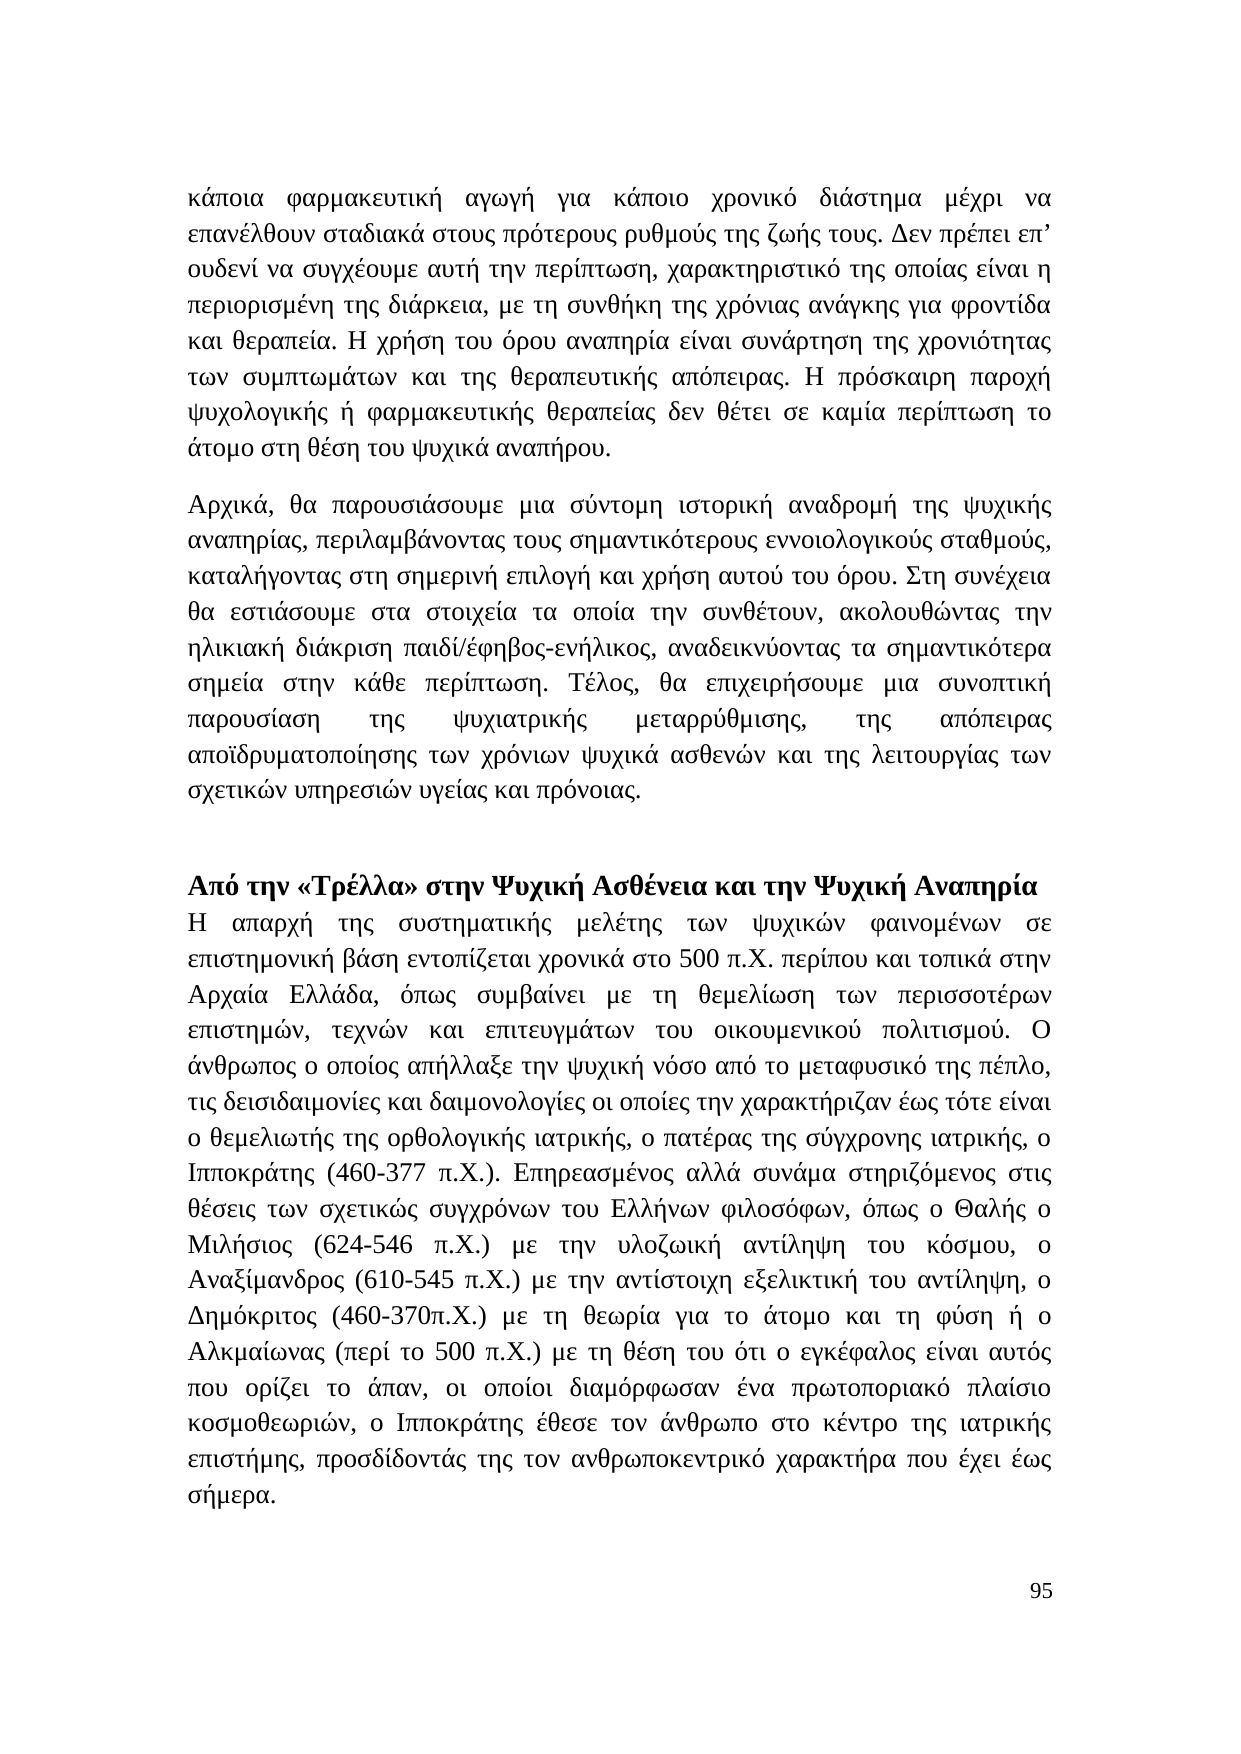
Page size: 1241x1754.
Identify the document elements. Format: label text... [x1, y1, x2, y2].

text κάποια φαρμακευτική αγωγή για κάποιο χρονικό διάστημα μέχρι να επανέλθουν σταδιακά στους πρότερους ρυθμούς της ζωής τους. Δεν πρέπει επ’ ουδενί να συγχέουμε αυτή την περίπτωση, χαρακτηριστικό της οποίας είναι η περιορισμένη της διάρκεια, με τη συνθήκη της χρόνιας ανάγκης για φροντίδα και θεραπεία. Η χρήση του όρου αναπηρία είναι συνάρτηση της χρονιότητας των συμπτωμάτων και της θεραπευτικής απόπειρας. Η πρόσκαιρη παροχή ψυχολογικής ή φαρμακευτικής θεραπείας δεν θέτει σε καμία περίπτωση το άτομο στη θέση του ψυχικά αναπήρου. [187, 181, 1053, 462]
text Αρχικά, θα παρουσιάσουμε μια σύντομη ιστορική αναδρομή της ψυχικής αναπηρίας, περιλαμβάνοντας τους σημαντικότερους εννοιολογικούς σταθμούς, καταλήγοντας στη σημερινή επιλογή και χρήση αυτού του όρου. Στη συνέχεια θα εστιάσουμε στα στοιχεία τα οποία την συνθέτουν, ακολουθώντας την ηλικιακή διάκριση παιδί/έφηβος-ενήλικος, αναδεικνύοντας τα σημαντικότερα σημεία στην κάθε περίπτωση. Τέλος, θα επιχειρήσουμε μια συνοπτική παρουσίαση της ψυχιατρικής μεταρρύθμισης, της απόπειρας αποϊδρυματοποίησης των χρόνιων ψυχικά ασθενών και της λειτουργίας των σχετικών υπηρεσιών υγείας και πρόνοιας. [187, 488, 1053, 805]
subtitle Από την «Τρέλλα» στην Ψυχική Ασθένεια και την Ψυχική Αναπηρία [187, 868, 1053, 901]
text Η απαρχή της συστηματικής μελέτης των ψυχικών φαινομένων σε επιστημονική βάση εντοπίζεται χρονικά στο 500 π.Χ. περίπου και τοπικά στην Αρχαία Ελλάδα, όπως συμβαίνει με τη θεμελίωση των περισσοτέρων επιστημών, τεχνών και επιτευγμάτων του οικουμενικού πολιτισμού. Ο άνθρωπος ο οποίος απήλλαξε την ψυχική νόσο από το μεταφυσικό της πέπλο, τις δεισιδαιμονίες και δαιμονολογίες οι οποίες την χαρακτήριζαν έως τότε είναι ο θεμελιωτής της ορθολογικής ιατρικής, ο πατέρας της σύγχρονης ιατρικής, ο Ιπποκράτης (460-377 π.Χ.). Επηρεασμένος αλλά συνάμα στηριζόμενος στις θέσεις των σχετικώς συγχρόνων του Ελλήνων φιλοσόφων, όπως ο Θαλής ο Μιλήσιος (624-546 π.Χ.) με την υλοζωική αντίληψη του κόσμου, ο Αναξίμανδρος (610-545 π.Χ.) με την αντίστοιχη εξελικτική του αντίληψη, ο Δημόκριτος (460-370π.Χ.) με τη θεωρία για το άτομο και τη φύση ή ο Αλκμαίωνας (περί το 500 π.Χ.) με τη θέση του ότι ο εγκέφαλος είναι αυτός που ορίζει το άπαν, οι οποίοι διαμόρφωσαν ένα πρωτοποριακό πλαίσιο κοσμοθεωριών, ο Ιπποκράτης έθεσε τον άνθρωπο στο κέντρο της ιατρικής επιστήμης, προσδίδοντάς της τον ανθρωποκεντρικό χαρακτήρα που έχει έως σήμερα. [187, 906, 1053, 1509]
